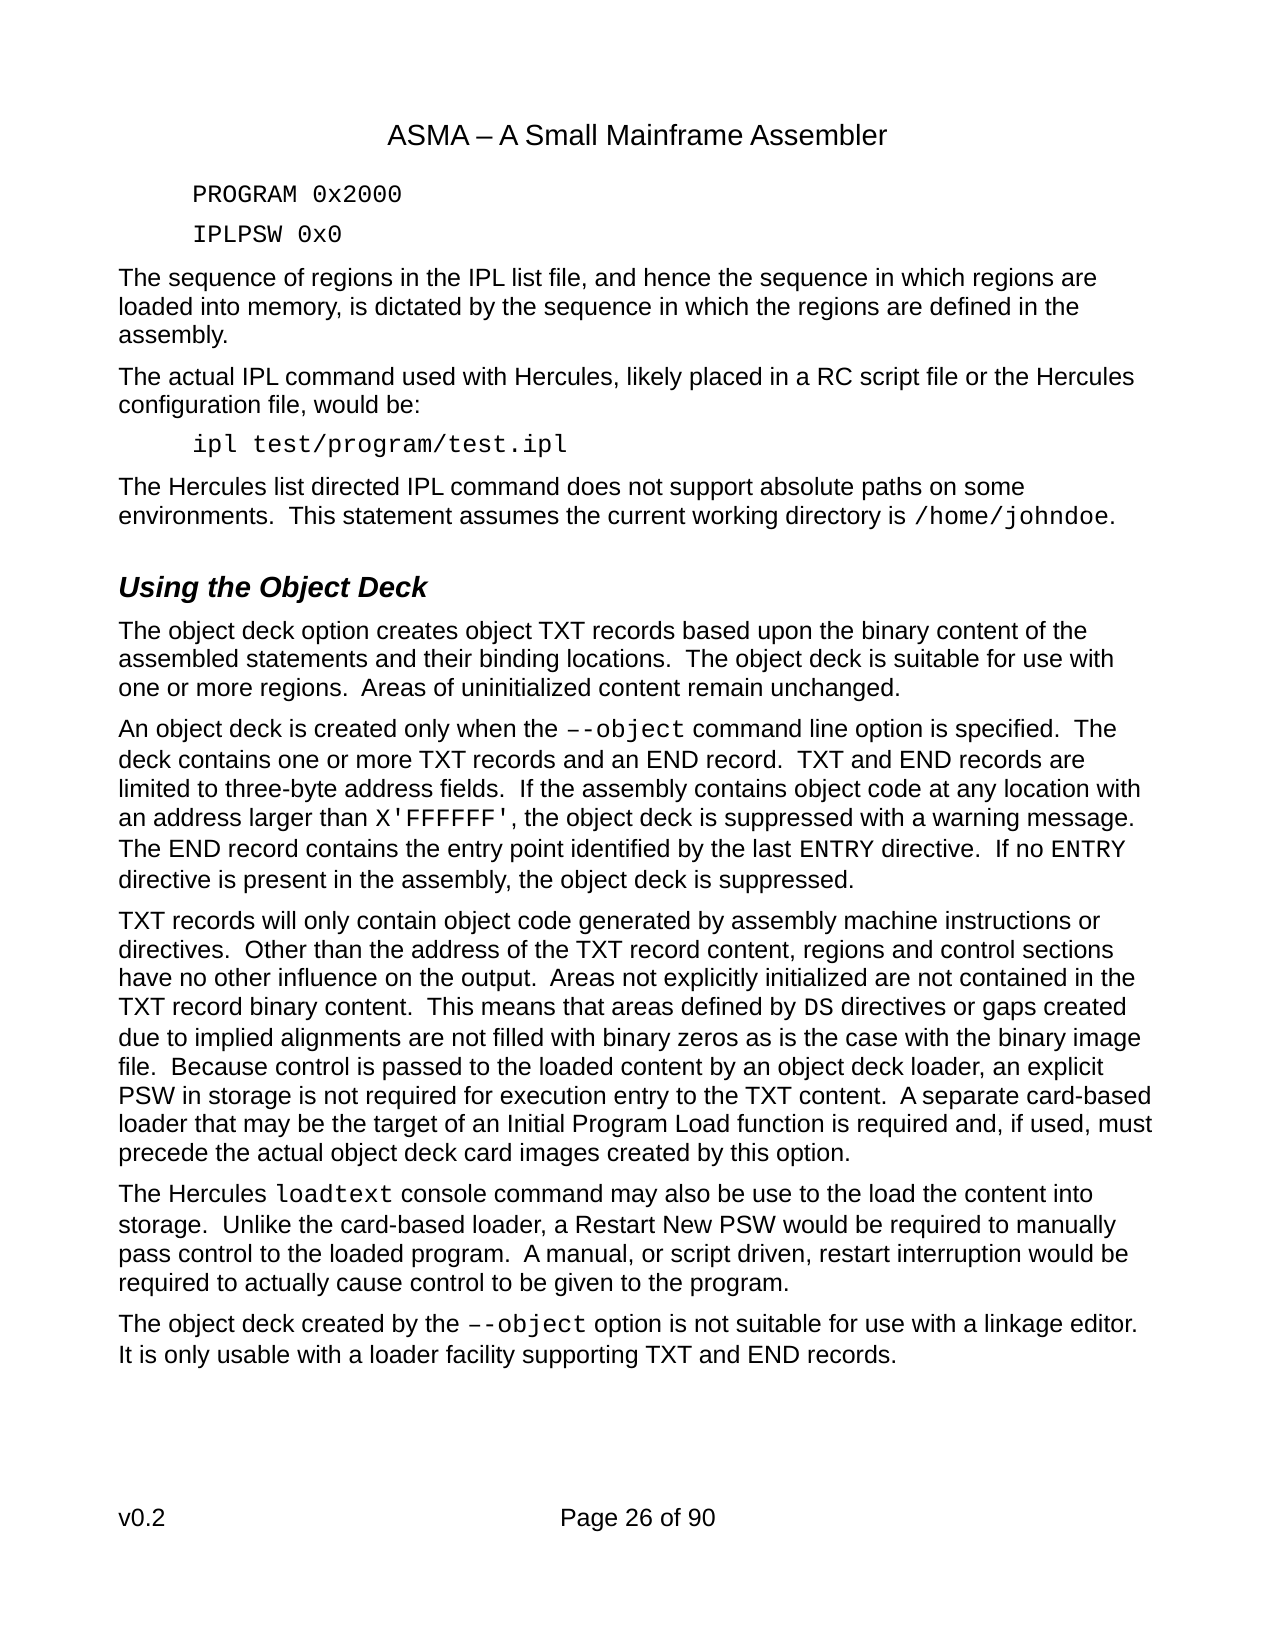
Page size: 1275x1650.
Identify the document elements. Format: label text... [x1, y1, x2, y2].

text An object deck is created only when the –-object command line option is specified. The deck contains one or more TXT records and an END record. TXT and END records are limited to three-byte address fields. If the assembly contains object code at any location with an address larger than X'FFFFFF', the object deck is suppressed with a warning message. The END record contains the entry point identified by the last ENTRY directive. If no ENTRY directive is present in the assembly, the object deck is suppressed. [118, 714, 1157, 893]
text The sequence of regions in the IPL list file, and hence the sequence in which regions are loaded into memory, is dictated by the sequence in which the regions are defined in the assembly. [118, 263, 1157, 349]
text ipl test/program/test.ipl [192, 432, 1157, 460]
text The object deck created by the –-object option is not suitable for use with a linkage editor. It is only usable with a loader facility supporting TXT and END records. [118, 1309, 1157, 1369]
text PROGRAM 0x2000 [192, 181, 1157, 209]
text The object deck option creates object TXT records based upon the binary content of the assembled statements and their binding locations. The object deck is suitable for use with one or more regions. Areas of uninitialized content remain unchanged. [118, 616, 1157, 702]
text IPLPSW 0x0 [192, 222, 1157, 250]
subtitle Using the Object Deck [118, 569, 1157, 603]
text The Hercules loadtext console command may also be use to the load the content into storage. Unlike the card-based loader, a Restart New PSW would be required to manually pass control to the loaded program. A manual, or script driven, restart interruption would be required to actually cause control to be given to the program. [118, 1179, 1157, 1297]
text TXT records will only contain object code generated by assembly machine instructions or directives. Other than the address of the TXT record content, regions and control sections have no other influence on the output. Areas not explicitly initialized are not contained in the TXT record binary content. This means that areas defined by DS directives or gaps created due to implied alignments are not filled with binary zeros as is the case with the binary image file. Because control is passed to the loaded content by an object deck loader, an explicit PSW in storage is not required for execution entry to the TXT content. A separate card-based loader that may be the target of an Initial Program Load function is required and, if used, must precede the actual object deck card images created by this option. [118, 906, 1157, 1167]
text The Hercules list directed IPL command does not support absolute paths on some environments. This statement assumes the current working directory is /home/johndoe. [118, 472, 1157, 532]
text The actual IPL command used with Hercules, likely placed in a RC script file or the Hercules configuration file, would be: [118, 362, 1157, 419]
